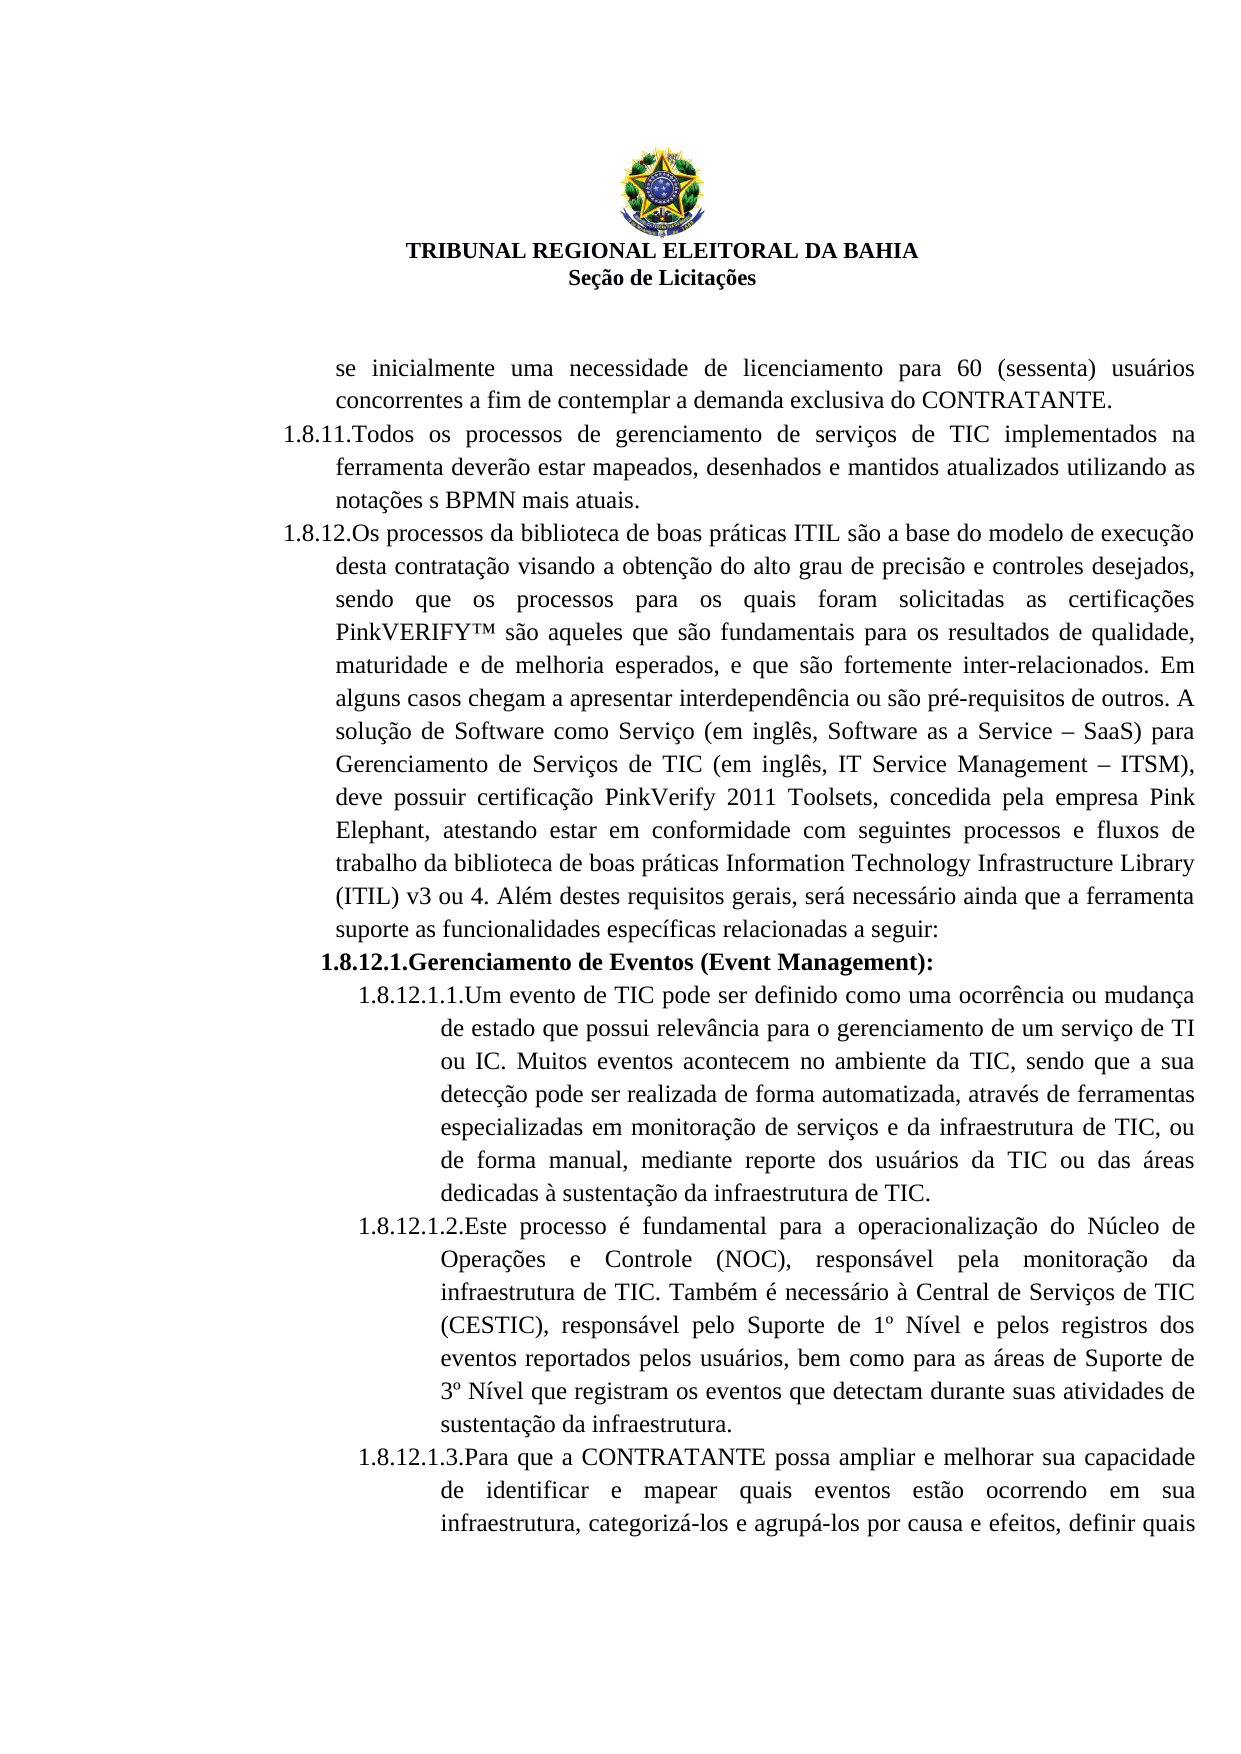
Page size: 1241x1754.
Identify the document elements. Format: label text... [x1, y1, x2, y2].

list Um evento de TIC pode ser definido como uma ocorrência ou mudança de estado que possui relevância para o gerenciamento de um serviço de TI ou IC. Muitos eventos acontecem no ambiente da TIC, sendo que a sua detecção pode ser realizada de forma automatizada, através de ferramentas especializadas em monitoração de serviços e da infraestrutura de TIC, ou de forma manual, mediante reporte dos usuários da TIC ou das áreas dedicadas à sustentação da infraestrutura de TIC. [358, 980, 1196, 1207]
list se inicialmente uma necessidade de licenciamento para 60 (sessenta) usuários concorrentes a fim de contemplar a demanda exclusiva do CONTRATANTE. [283, 353, 1196, 414]
list Para que a CONTRATANTE possa ampliar e melhorar sua capacidade de identificar e mapear quais eventos estão ocorrendo em sua infraestrutura, categorizá-los e agrupá-los por causa e efeitos, definir quais [358, 1442, 1196, 1537]
list Este processo é fundamental para a operacionalização do Núcleo de Operações e Controle (NOC), responsável pela monitoração da infraestrutura de TIC. Também é necessário à Central de Serviços de TIC (CESTIC), responsável pelo Suporte de 1º Nível e pelos registros dos eventos reportados pelos usuários, bem como para as áreas de Suporte de 3º Nível que registram os eventos que detectam durante suas atividades de sustentação da infraestrutura. [358, 1211, 1196, 1438]
list Todos os processos de gerenciamento de serviços de TIC implementados na ferramenta deverão estar mapeados, desenhados e mantidos atualizados utilizando as notações s BPMN mais atuais. [283, 419, 1196, 513]
list Os processos da biblioteca de boas práticas ITIL são a base do modelo de execução desta contratação visando a obtenção do alto grau de precisão e controles desejados, sendo que os processos para os quais foram solicitadas as certificações PinkVERIFY™ são aqueles que são fundamentais para os resultados de qualidade, maturidade e de melhoria esperados, e que são fortemente inter-relacionados. Em alguns casos chegam a apresentar interdependência ou são pré-requisitos de outros. A solução de Software como Serviço (em inglês, Software as a Service – SaaS) para Gerenciamento de Serviços de TIC (em inglês, IT Service Management – ITSM), deve possuir certificação PinkVerify 2011 Toolsets, concedida pela empresa Pink Elephant, atestando estar em conformidade com seguintes processos e fluxos de trabalho da biblioteca de boas práticas Information Technology Infrastructure Library (ITIL) v3 ou 4. Além destes requisitos gerais, será necessário ainda que a ferramenta suporte as funcionalidades específicas relacionadas a seguir: [283, 518, 1196, 943]
list Gerenciamento de Eventos (Event Management): [320, 947, 1196, 976]
